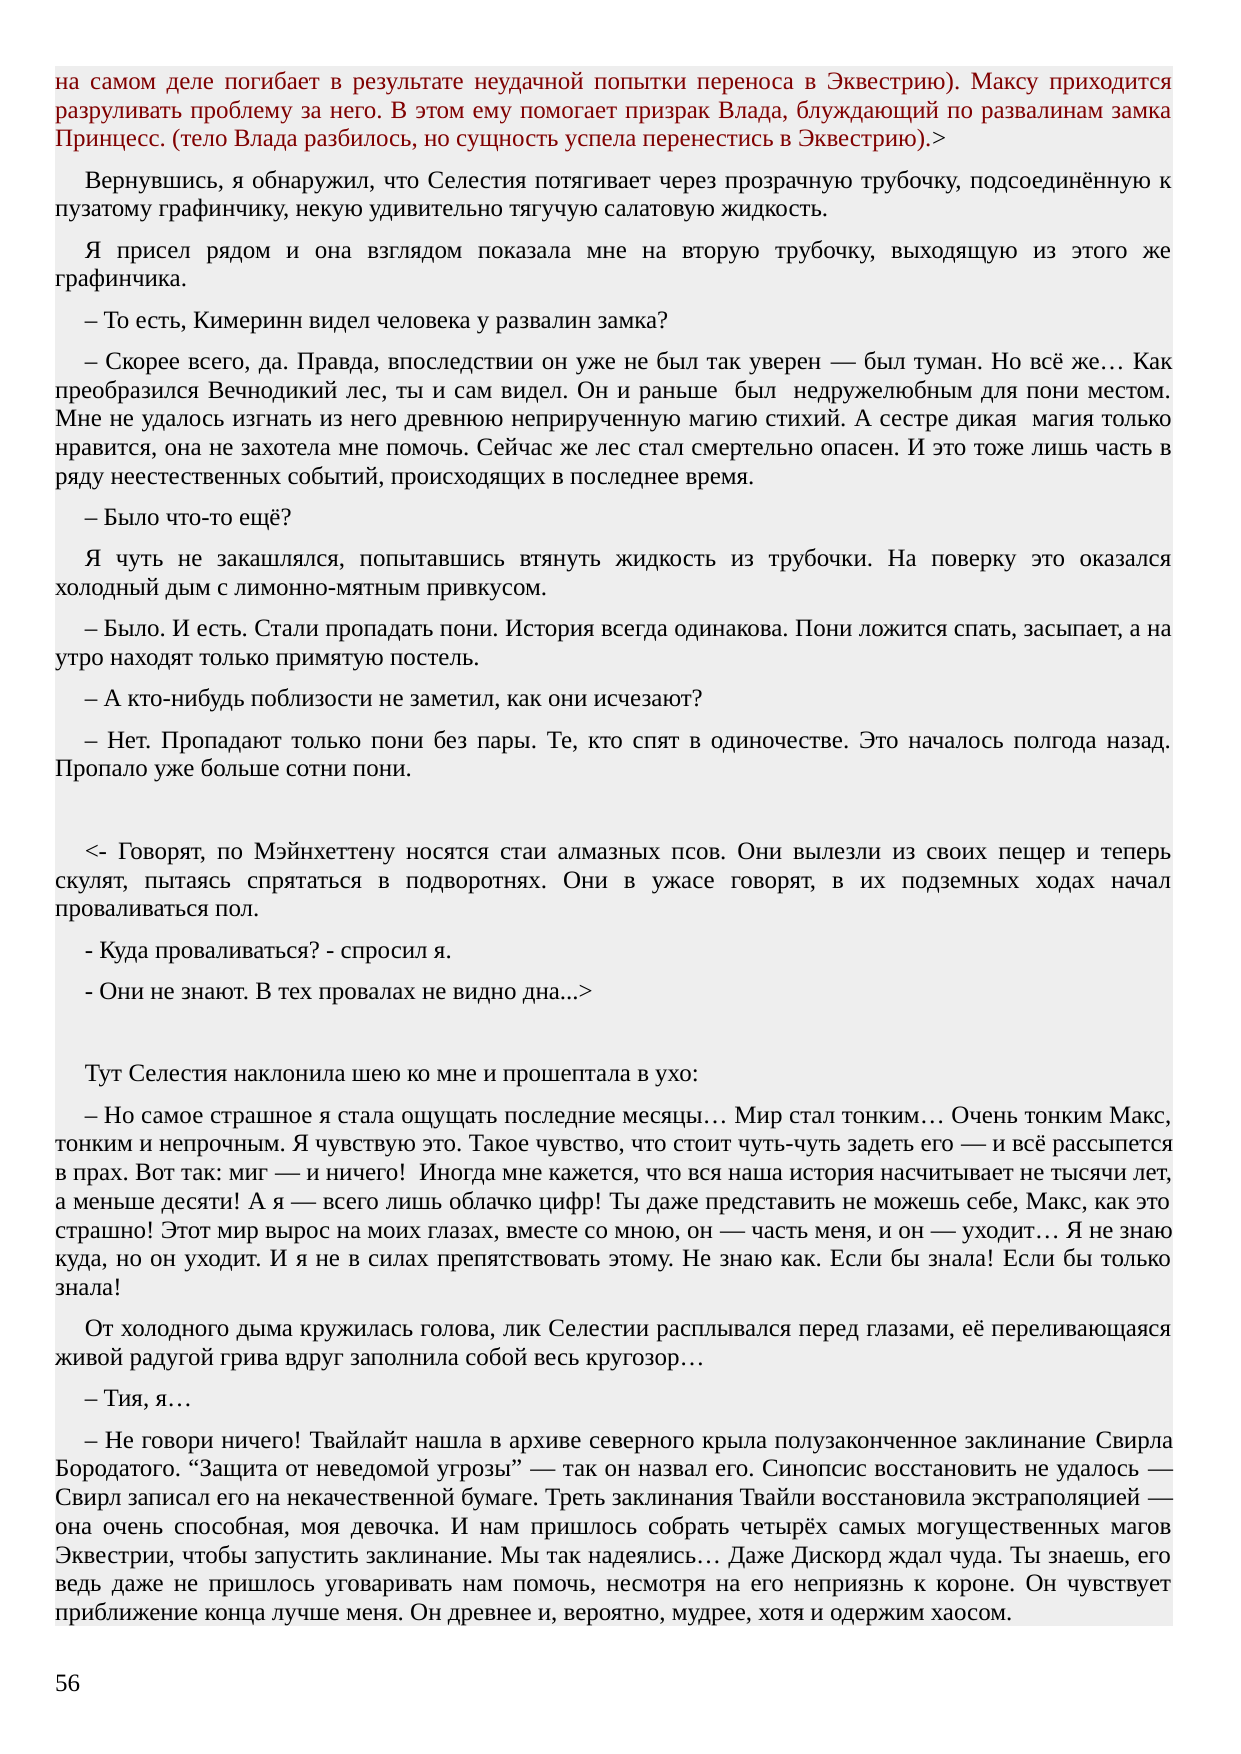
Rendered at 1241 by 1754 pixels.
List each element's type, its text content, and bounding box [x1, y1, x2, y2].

text - Они не знают. В тех провалах не видно дна...> [55, 976, 1173, 1005]
text <- Говорят, по Мэйнхеттену носятся стаи алмазных псов. Они вылезли из своих пещер и теперь скулят, пытаясь спрятаться в подворотнях. Они в ужасе говорят, в их подземных ходах начал проваливаться пол. [55, 836, 1173, 922]
text – А кто-нибудь поблизости не заметил, как они исчезают? [55, 683, 1173, 712]
text От холодного дыма кружилась голова, лик Селестии расплывался перед глазами, её переливающаяся живой радугой грива вдруг заполнила собой весь кругозор… [55, 1313, 1173, 1371]
text – Нет. Пропадают только пони без пары. Те, кто спят в одиночестве. Это началось полгода назад. Пропало уже больше сотни пони. [55, 725, 1173, 782]
text Вернувшись, я обнаружил, что Селестия потягивает через прозрачную трубочку, подсоединённую к пузатому графинчику, некую удивительно тягучую салатовую жидкость. [55, 165, 1173, 222]
text Я чуть не закашлялся, попытавшись втянуть жидкость из трубочки. На поверку это оказался холодный дым с лимонно-мятным привкусом. [55, 543, 1173, 601]
text на самом деле погибает в результате неудачной попытки переноса в Эквестрию). Максу приходится разруливать проблему за него. В этом ему помогает призрак Влада, блуждающий по развалинам замка Принцесс. (тело Влада разбилось, но сущность успела перенестись в Эквестрию).> [55, 66, 1173, 152]
text Я присел рядом и она взглядом показала мне на вторую трубочку, выходящую из этого же графинчика. [55, 235, 1173, 292]
text – Было что-то ещё? [55, 502, 1173, 531]
text – Было. И есть. Стали пропадать пони. История всегда одинакова. Пони ложится спать, засыпает, а на утро находят только примятую постель. [55, 613, 1173, 671]
text - Куда проваливаться? - спросил я. [55, 935, 1173, 963]
text – Скорее всего, да. Правда, впоследствии он уже не был так уверен — был туман. Но всё же… Как преобразился Вечнодикий лес, ты и сам видел. Он и раньше был недружелюбным для пони местом. Мне не удалось изгнать из него древнюю неприрученную магию стихий. А сестре дикая магия только нравится, она не захотела мне помочь. Сейчас же лес стал смертельно опасен. И это тоже лишь часть в ряду неестественных событий, происходящих в последнее время. [55, 346, 1173, 490]
text – Не говори ничего! Твайлайт нашла в архиве северного крыла полузаконченное заклинание Cвирла Бородатого. “Защита от неведомой угрозы” — так он назвал его. Синопсис восстановить не удалось — Свирл записал его на некачественной бумаге. Треть заклинания Твайли восстановила экстраполяцией — она очень способная, моя девочка. И нам пришлось собрать четырёх самых могущественных магов Эквестрии, чтобы запустить заклинание. Мы так надеялись… Даже Дискорд ждал чуда. Ты знаешь, его ведь даже не пришлось уговаривать нам помочь, несмотря на его неприязнь к короне. Он чувствует приближение конца лучше меня. Он древнее и, вероятно, мудрее, хотя и одержим хаосом. [55, 1425, 1173, 1626]
text Тут Селестия наклонила шею ко мне и прошептала в ухо: [55, 1058, 1173, 1087]
text – Но самое страшное я стала ощущать последние месяцы… Мир стал тонким… Очень тонким Макс, тонким и непрочным. Я чувствую это. Такое чувство, что стоит чуть-чуть задеть его — и всё рассыпется в прах. Вот так: миг — и ничего! Иногда мне кажется, что вся наша история насчитывает не тысячи лет, а меньше десяти! А я — всего лишь облачко цифр! Ты даже представить не можешь себе, Макс, как это страшно! Этот мир вырос на моих глазах, вместе со мною, он — часть меня, и он — уходит… Я не знаю куда, но он уходит. И я не в силах препятствовать этому. Не знаю как. Если бы знала! Если бы только знала! [55, 1100, 1173, 1301]
text – То есть, Кимеринн видел человека у развалин замка? [55, 305, 1173, 333]
text – Тия, я… [55, 1383, 1173, 1412]
